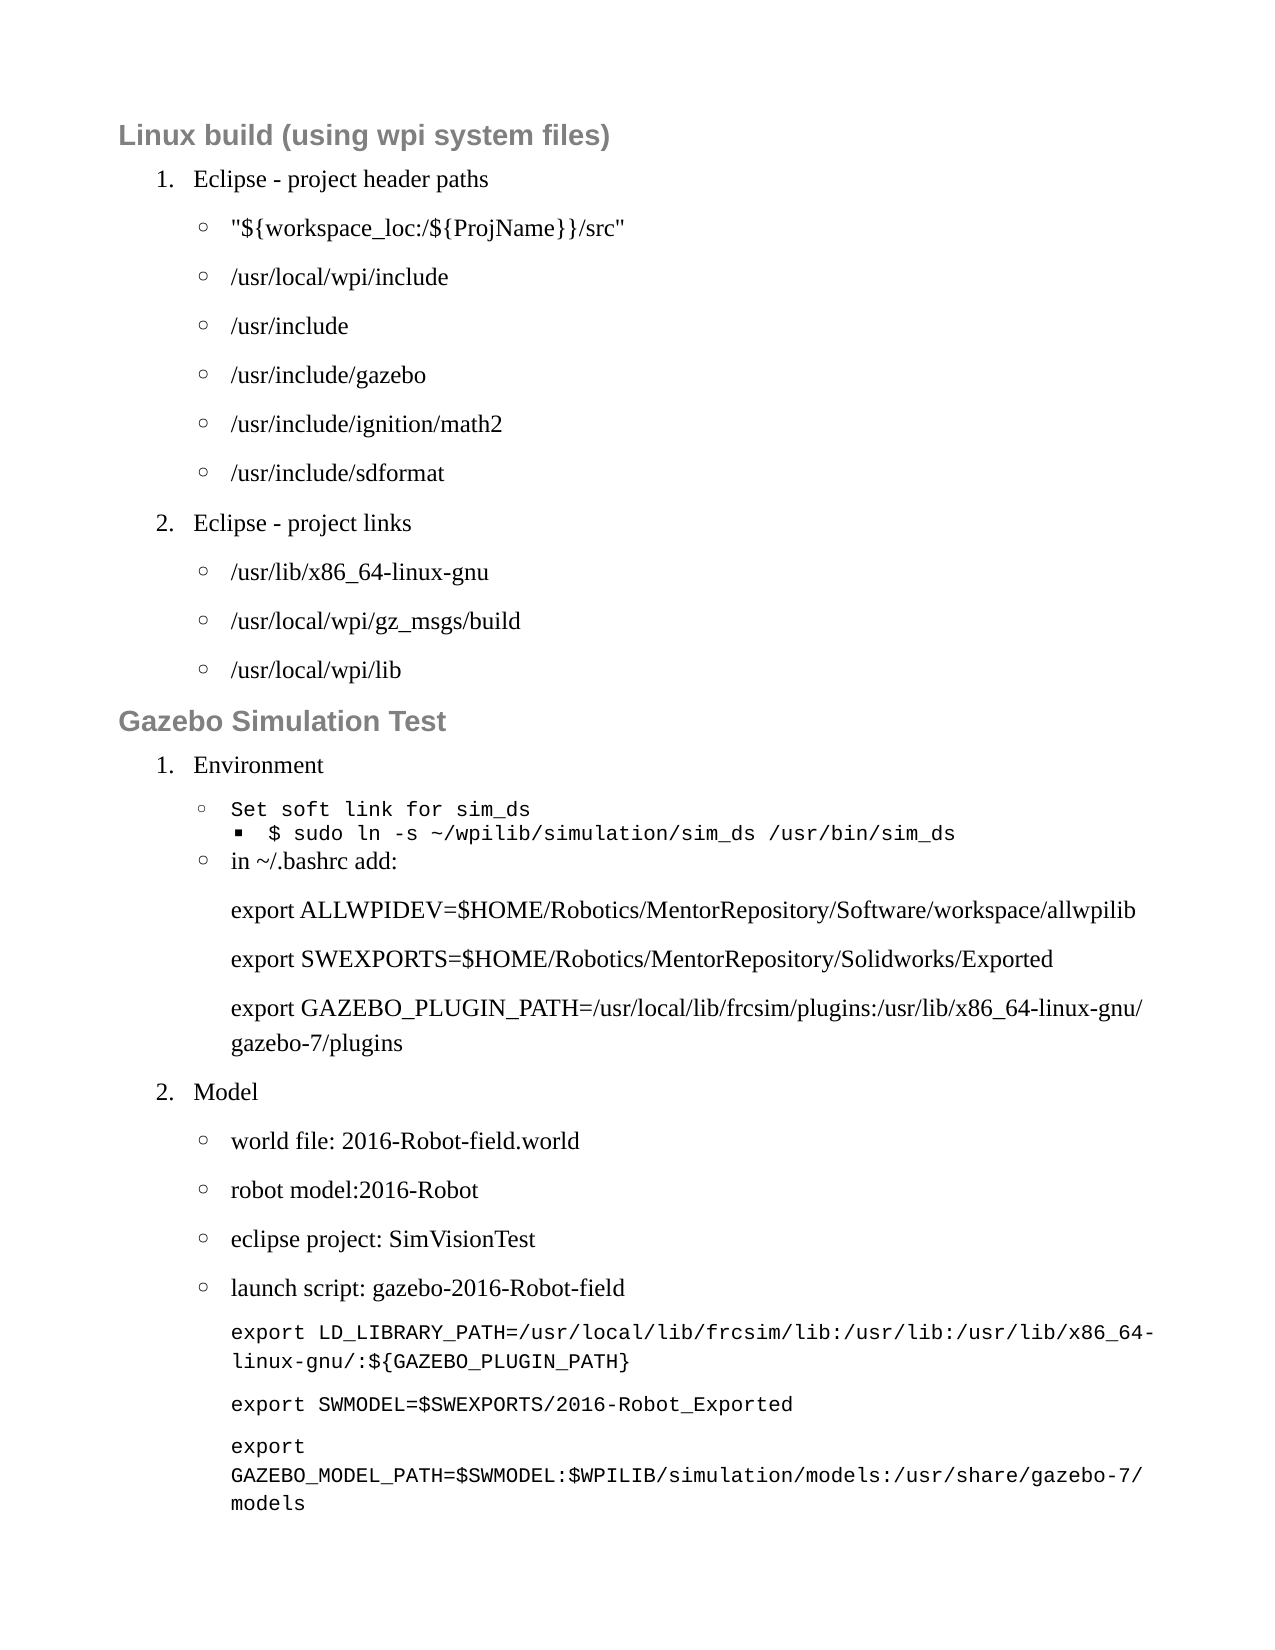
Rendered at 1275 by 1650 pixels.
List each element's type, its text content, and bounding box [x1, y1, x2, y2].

list Set soft link for sim_ds [193, 799, 1157, 823]
list world file: 2016-Robot-field.world [193, 1126, 1157, 1155]
subtitle Gazebo Simulation Test [118, 704, 1157, 737]
list Model [156, 1077, 1157, 1106]
list robot model:2016-Robot [193, 1175, 1157, 1204]
list in ~/.bashrc add: [193, 846, 1157, 875]
list launch script: gazebo-2016-Robot-field [193, 1273, 1157, 1302]
list $ sudo ln -s ~/wpilib/simulation/sim_ds /usr/bin/sim_ds [231, 823, 1157, 846]
list /usr/include/ignition/math2 [193, 409, 1157, 438]
text export GAZEBO_MODEL_PATH=$SWMODEL:$WPILIB/simulation/models:/usr/share/gazebo-7/models [231, 1436, 1157, 1517]
list /usr/local/wpi/gz_msgs/build [193, 606, 1157, 634]
list /usr/include/gazebo [193, 360, 1157, 389]
list Eclipse - project links [156, 508, 1157, 536]
subtitle Linux build (using wpi system files) [118, 118, 1157, 152]
list /usr/lib/x86_64-linux-gnu [193, 557, 1157, 585]
text export SWEXPORTS=$HOME/Robotics/MentorRepository/Solidworks/Exported [231, 944, 1157, 973]
list Eclipse - project header paths [156, 164, 1157, 193]
list "${workspace_loc:/${ProjName}}/src" [193, 213, 1157, 242]
text export ALLWPIDEV=$HOME/Robotics/MentorRepository/Software/workspace/allwpilib [231, 895, 1157, 924]
list eclipse project: SimVisionTest [193, 1224, 1157, 1253]
text export LD_LIBRARY_PATH=/usr/local/lib/frcsim/lib:/usr/lib:/usr/lib/x86_64-linux-gnu/:${GAZEBO_PLUGIN_PATH} [231, 1322, 1157, 1374]
list /usr/include/sdformat [193, 458, 1157, 487]
text export SWMODEL=$SWEXPORTS/2016-Robot_Exported [231, 1393, 1157, 1417]
text export GAZEBO_PLUGIN_PATH=/usr/local/lib/frcsim/plugins:/usr/lib/x86_64-linux-gnu/gazebo-7/plugins [231, 993, 1157, 1057]
list /usr/local/wpi/lib [193, 655, 1157, 683]
list /usr/include [193, 311, 1157, 340]
list /usr/local/wpi/include [193, 262, 1157, 291]
list Environment [156, 750, 1157, 779]
